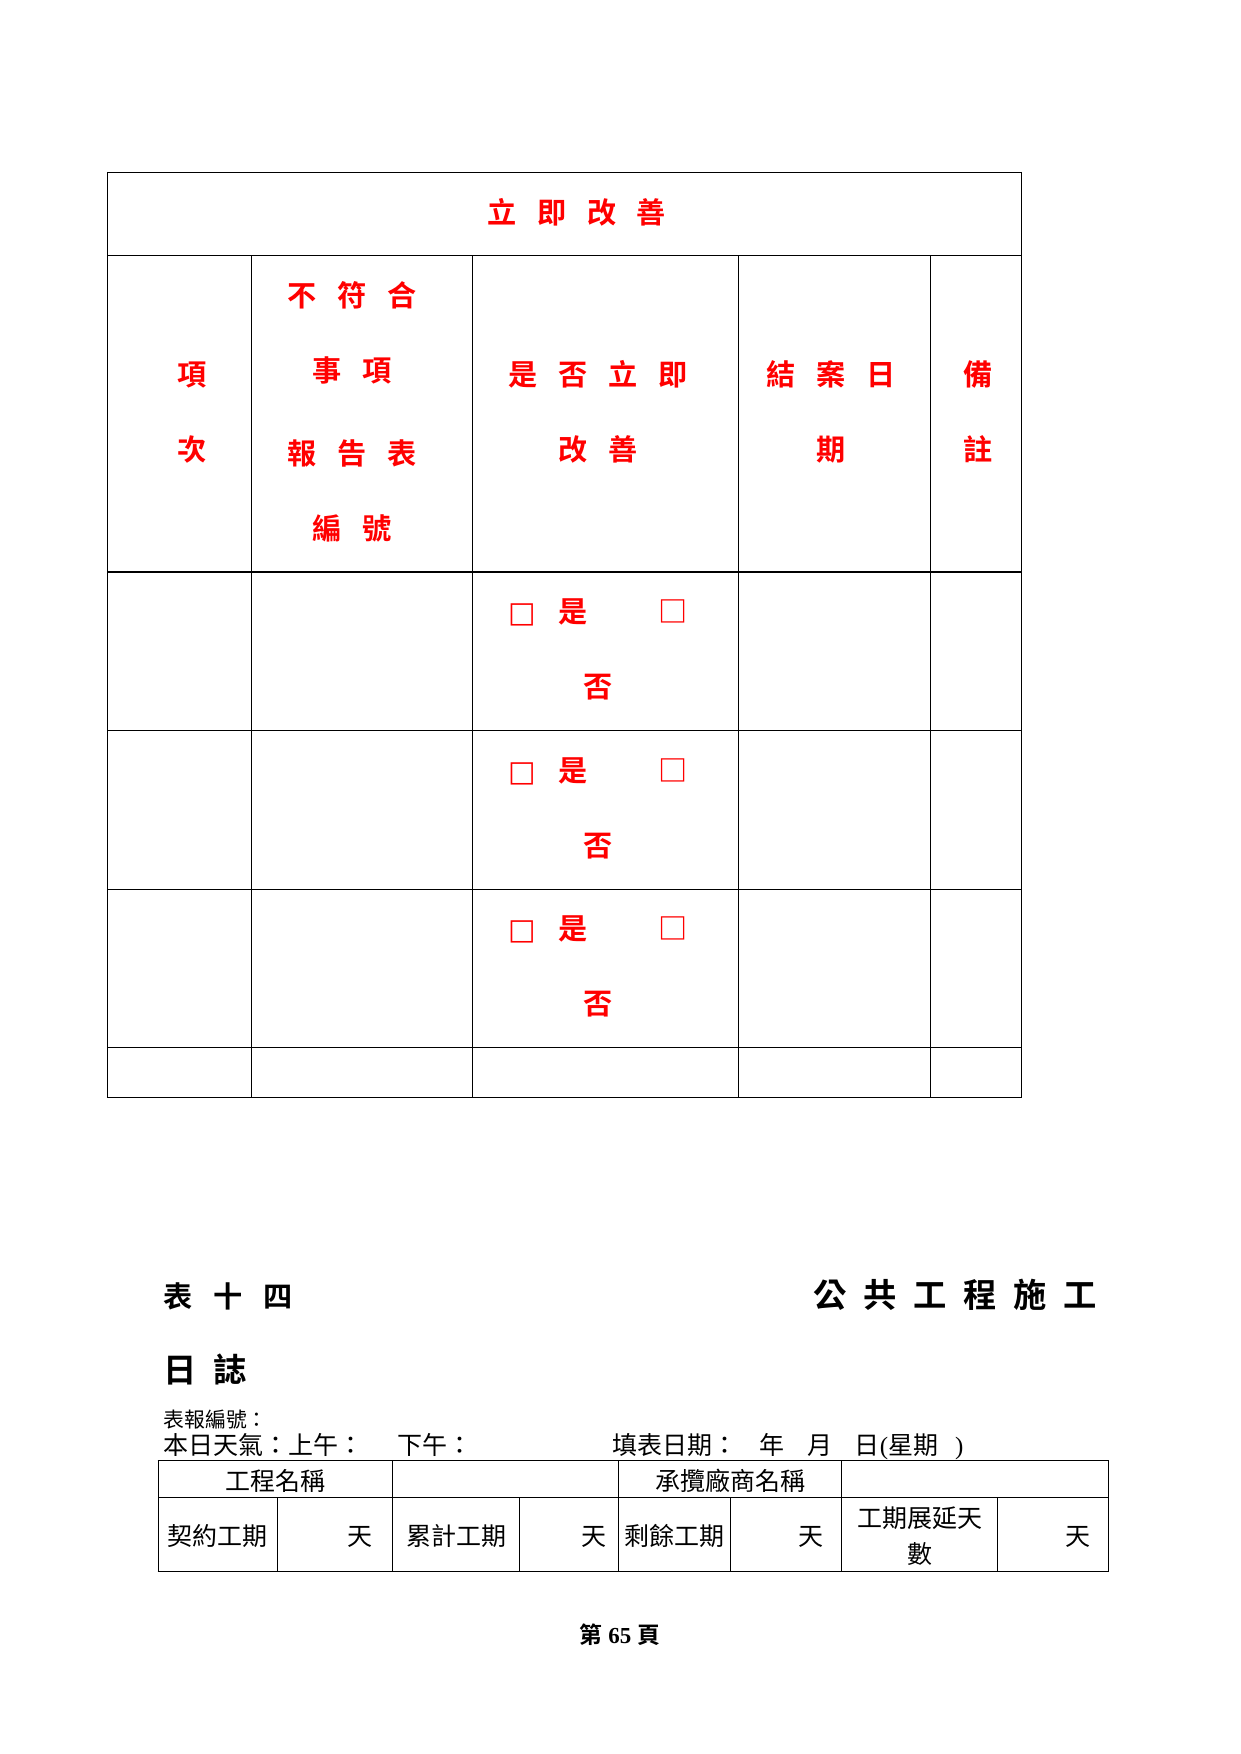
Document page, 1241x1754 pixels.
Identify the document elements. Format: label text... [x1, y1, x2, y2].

table_cell [739, 573, 930, 730]
table_cell 備註 [931, 256, 1021, 571]
table_cell [108, 573, 251, 730]
table_cell 天 [278, 1498, 392, 1571]
table_cell 剩餘工期 [619, 1498, 730, 1571]
table_cell [1022, 889, 1169, 1047]
text 本日天氣：上午： 下午： 填表日期： 年 月 日(星期 ) [163, 1433, 1240, 1460]
table_cell 累計工期 [393, 1498, 519, 1571]
table_cell □是 □否 [473, 573, 738, 730]
table_header [393, 1461, 618, 1497]
table_cell [1022, 730, 1169, 888]
table_cell 天 [998, 1498, 1108, 1571]
table_cell [252, 1048, 472, 1097]
table_cell [1022, 255, 1169, 571]
table_cell 不符合事項 報告表編號 [252, 256, 472, 571]
table_cell [739, 731, 930, 888]
table_cell 工期展延天數 [842, 1498, 997, 1571]
table_header 承攬廠商名稱 [619, 1461, 841, 1497]
table_cell 是否立即改善 [473, 256, 738, 571]
table_cell [1022, 571, 1169, 730]
table_cell [252, 731, 472, 888]
table_cell [108, 890, 251, 1047]
table_cell [931, 731, 1021, 888]
table_cell [1022, 1047, 1169, 1097]
table_header 工程名稱 [159, 1461, 392, 1497]
table_cell [931, 890, 1021, 1047]
table_cell [931, 1048, 1021, 1097]
table_cell 立即改善 [108, 173, 1021, 255]
table_cell [107, 106, 1169, 172]
table_cell □是 □否 [473, 731, 738, 888]
table_header [842, 1461, 1108, 1497]
table_cell [1022, 172, 1169, 255]
text 表十四 公共工程施工日誌 [163, 1256, 1113, 1406]
table_cell 天 [731, 1498, 841, 1571]
table_cell [252, 890, 472, 1047]
table_cell 天 [520, 1498, 618, 1571]
table_cell [108, 1048, 251, 1097]
text 表報編號： [163, 1406, 1113, 1433]
table_cell 結案日期 [739, 256, 930, 571]
table_cell 項次 [108, 256, 251, 571]
table_cell [739, 1048, 930, 1097]
table_cell [931, 573, 1021, 730]
table_cell □是 □否 [473, 890, 738, 1047]
table_cell [252, 573, 472, 730]
table_cell 契約工期 [159, 1498, 277, 1571]
table_cell [739, 890, 930, 1047]
table_cell [108, 731, 251, 888]
table_cell [473, 1048, 738, 1097]
